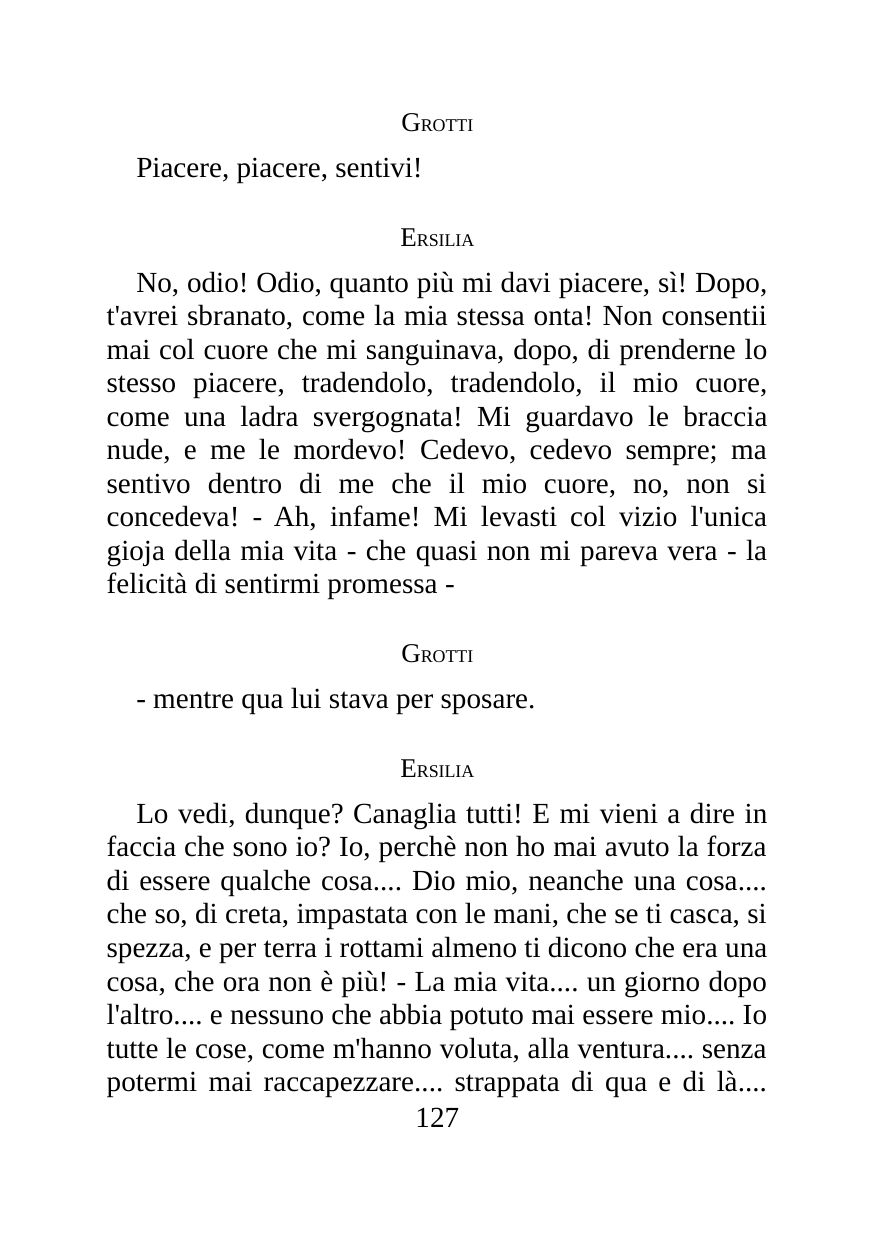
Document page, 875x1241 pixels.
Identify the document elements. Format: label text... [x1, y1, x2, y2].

text Piacere, piacere, sentivi! [106, 150, 768, 183]
text Ersilia [106, 752, 768, 783]
text - mentre qua lui stava per sposare. [106, 681, 768, 715]
text Lo vedi, dunque? Canaglia tutti! E mi vieni a dire in faccia che sono io? Io, perchè non ho mai avuto la forza di essere qualche cosa.... Dio mio, neanche una cosa.... che so, di creta, impastata con le mani, che se ti casca, si spezza, e per terra i rottami almeno ti dicono che era una cosa, che ora non è più! - La mia vita.... un giorno dopo l'altro.... e nessuno che abbia potuto mai essere mio.... Io tutte le cose, come m'hanno voluta, alla ventura.... senza potermi mai raccapezzare.... strappata di qua e di là.... [106, 796, 768, 1098]
text Ersilia [106, 221, 768, 252]
text No, odio! Odio, quanto più mi davi piacere, sì! Dopo, t'avrei sbranato, come la mia stessa onta! Non consentii mai col cuore che mi sanguinava, dopo, di prenderne lo stesso piacere, tradendolo, tradendolo, il mio cuore, come una ladra svergognata! Mi guardavo le braccia nude, e me le mordevo! Cedevo, cedevo sempre; ma sentivo dentro di me che il mio cuore, no, non si concedeva! - Ah, infame! Mi levasti col vizio l'unica gioja della mia vita - che quasi non mi pareva vera - la felicità di sentirmi promessa - [106, 265, 768, 600]
text Grotti [106, 638, 768, 669]
text Grotti [106, 106, 768, 137]
